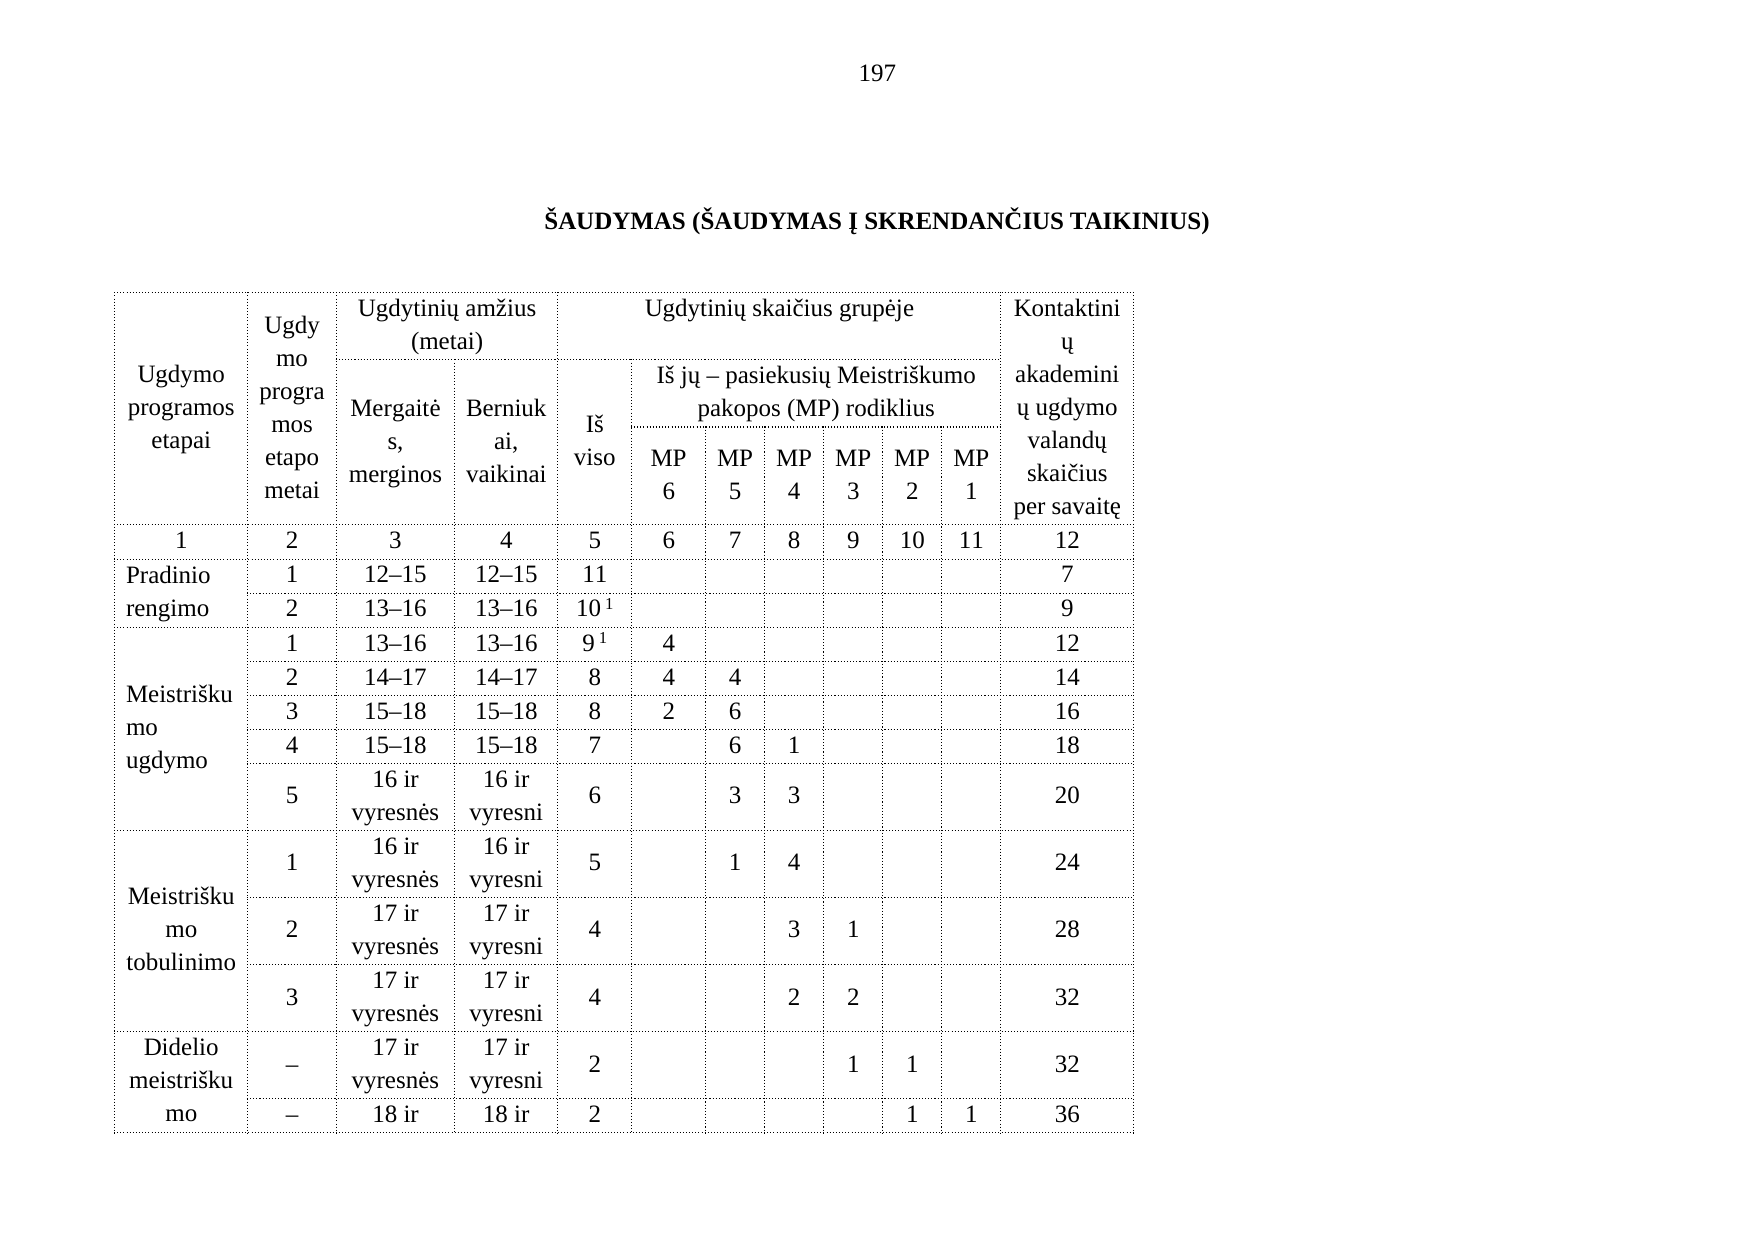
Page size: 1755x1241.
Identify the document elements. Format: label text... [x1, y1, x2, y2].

table_cell Pradinio rengimo [115, 559, 247, 627]
table_cell 6 [631, 524, 705, 558]
table_cell [764, 559, 823, 592]
table_cell [942, 559, 1001, 592]
table_cell 13–16 [454, 593, 558, 627]
table_cell MP 1 [942, 426, 1001, 524]
table_cell 3 [336, 524, 454, 558]
table_cell 13–16 [454, 627, 558, 661]
table_cell [705, 559, 764, 592]
table_cell 5 [558, 524, 631, 558]
table_cell 8 [764, 524, 823, 558]
table_cell Iš viso [558, 359, 631, 524]
table_cell 10 1 [558, 593, 631, 627]
table_cell [824, 559, 882, 592]
table_cell [764, 593, 823, 627]
table_cell MP 6 [631, 426, 705, 524]
table_cell 9 1 [558, 627, 631, 661]
table_cell 7 [705, 524, 764, 558]
text ŠAUDYMAS (ŠAUDYMAS Į SKRENDANČIUS TAIKINIUS) [118, 206, 1636, 235]
table_cell [883, 559, 942, 592]
table_cell 12 [1001, 524, 1133, 558]
table_cell MP 4 [764, 426, 823, 524]
table_header Kontaktinių akademinių ugdymo valandų skaičius per savaitę [1001, 292, 1133, 524]
table_header Ugdymo programos etapo metai [248, 292, 336, 524]
table_cell 1 [248, 627, 336, 661]
table_cell Iš jų – pasiekusių Meistriškumo pakopos (MP) rodiklius [631, 359, 1001, 426]
table_cell [824, 593, 882, 627]
table_cell 1 [115, 524, 247, 558]
table_cell 2 [248, 524, 336, 558]
table_cell 10 [883, 524, 942, 558]
table_cell Meistriškumo ugdymo [115, 627, 247, 830]
table_cell 4 [454, 524, 558, 558]
table_cell 13–16 [336, 627, 454, 661]
table_cell 9 [1001, 593, 1133, 627]
table_header Ugdymo programos etapai [115, 292, 247, 524]
table_cell MP 5 [705, 426, 764, 524]
table_cell [942, 593, 1001, 627]
table_cell 9 [824, 524, 882, 558]
table_cell 1 [248, 559, 336, 592]
table_cell [883, 593, 942, 627]
table_cell 11 [942, 524, 1001, 558]
table_header Ugdytinių skaičius grupėje [558, 292, 1001, 359]
table_header Ugdytinių amžius (metai) [336, 292, 558, 359]
table_cell Berniukai, vaikinai [454, 359, 558, 524]
table_cell MP 3 [824, 426, 882, 524]
table_cell [631, 593, 705, 627]
table_cell Mergaitės, merginos [336, 359, 454, 524]
table_cell 12–15 [336, 559, 454, 592]
table_cell [705, 593, 764, 627]
table_cell 2 [248, 593, 336, 627]
table_cell [631, 559, 705, 592]
table_cell 12–15 [454, 559, 558, 592]
table_cell 11 [558, 559, 631, 592]
table_cell 7 [1001, 559, 1133, 592]
table_cell MP 2 [883, 426, 942, 524]
table_cell 13–16 [336, 593, 454, 627]
